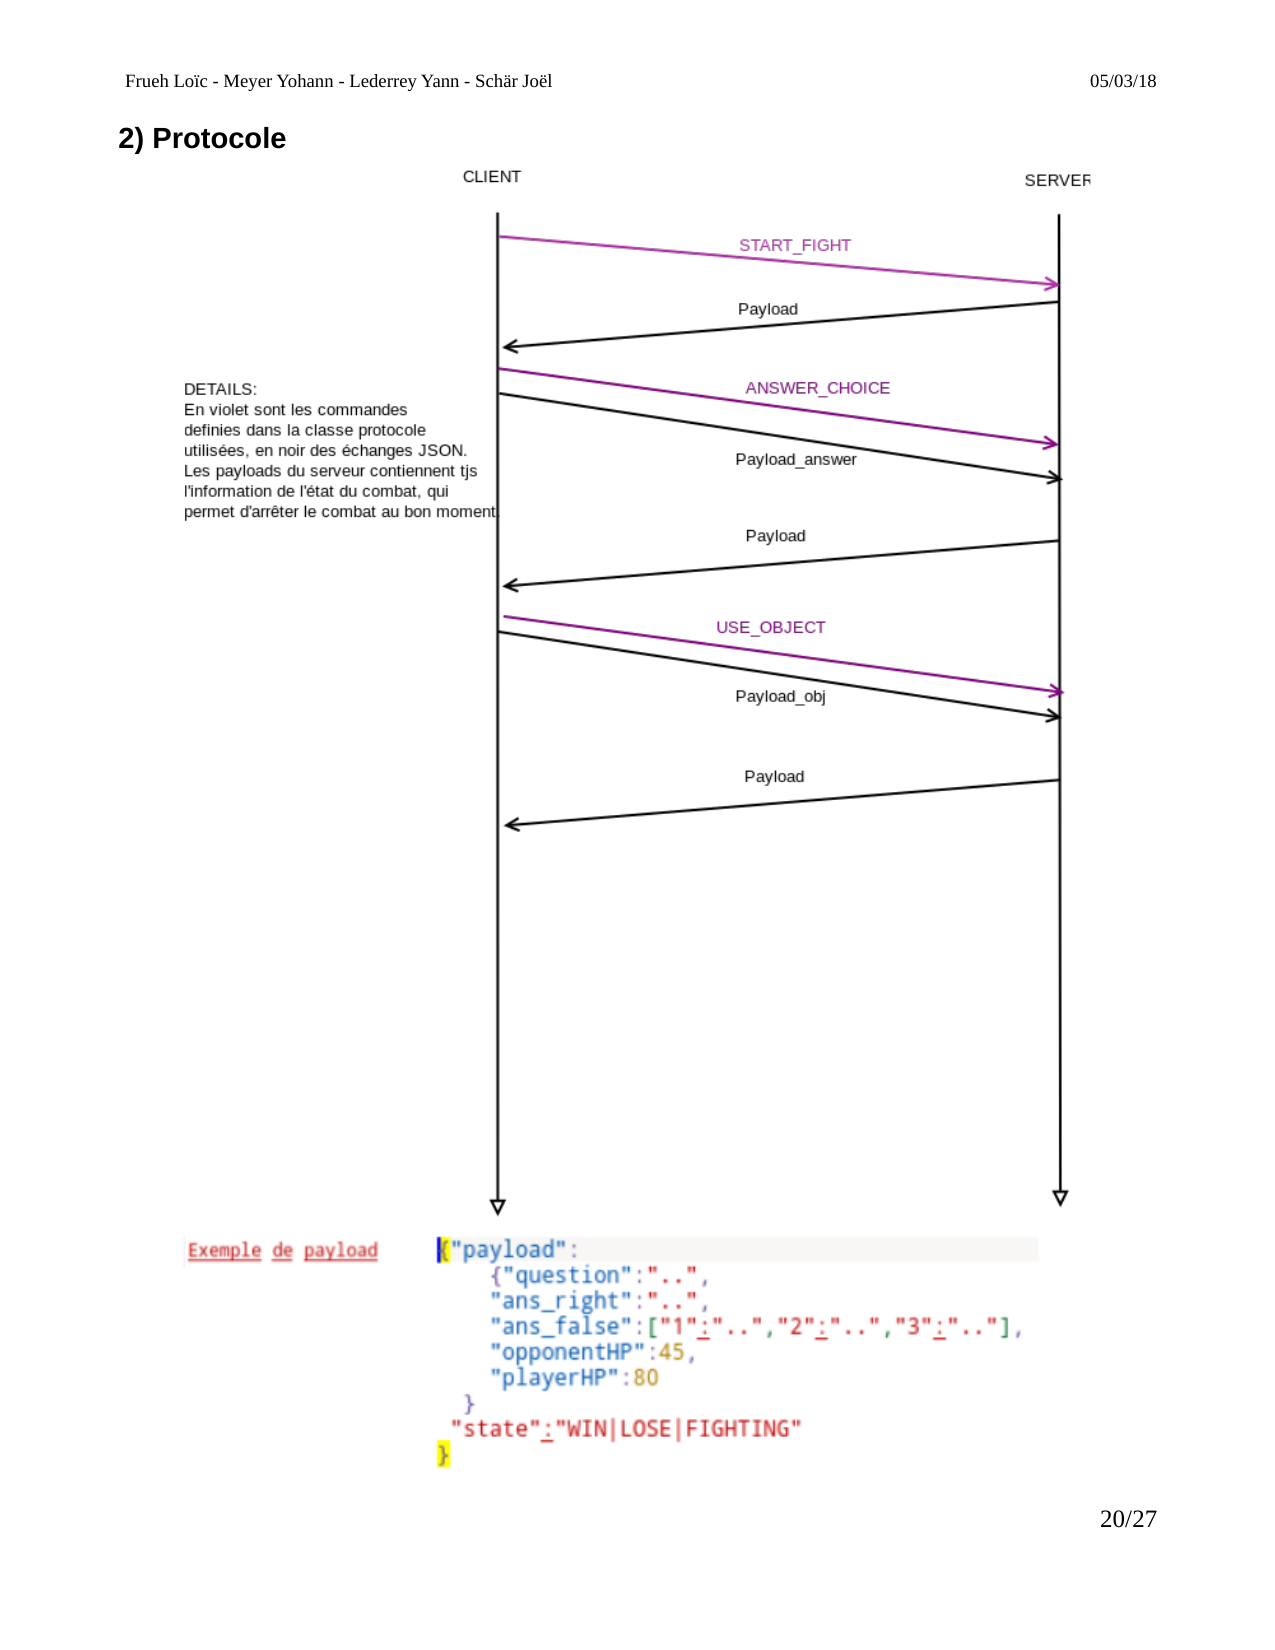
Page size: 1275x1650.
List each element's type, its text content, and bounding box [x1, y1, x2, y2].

picture [184, 167, 1091, 1219]
subtitle 2) Protocole [118, 121, 1157, 155]
picture [176, 1235, 1052, 1481]
